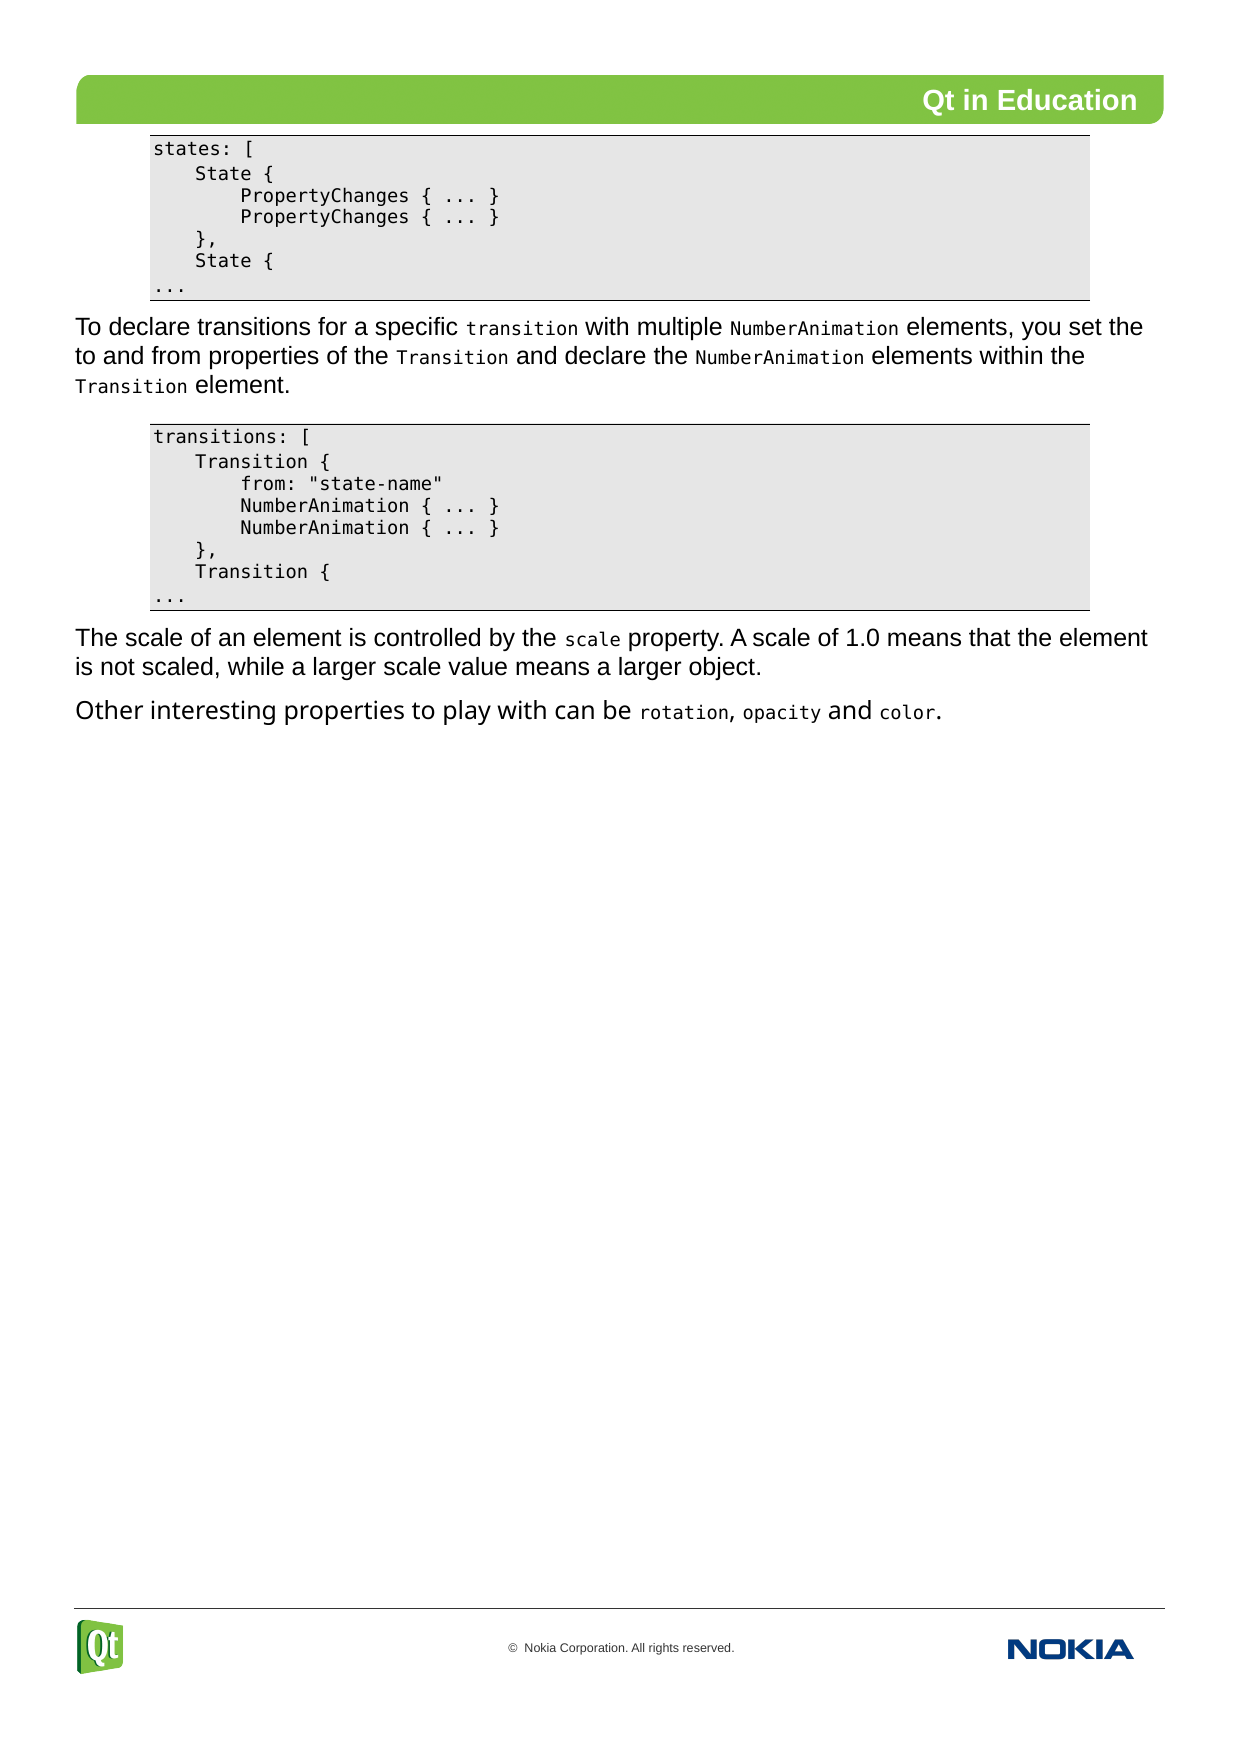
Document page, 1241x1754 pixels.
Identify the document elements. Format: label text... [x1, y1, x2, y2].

text State { [150, 163, 1090, 185]
picture [73, 1615, 127, 1679]
picture [76, 75, 1164, 124]
text }, [150, 539, 1090, 561]
text PropertyChanges { ... } [150, 207, 1090, 228]
text ... [150, 583, 1090, 610]
text NumberAnimation { ... } [150, 495, 1090, 517]
text NumberAnimation { ... } [150, 517, 1090, 539]
text ... [150, 272, 1090, 300]
text Other interesting properties to play with can be rotation, opacity and color. [75, 693, 1165, 727]
text states: [ [150, 136, 1090, 163]
text transitions: [ [150, 425, 1090, 451]
text Transition { [150, 561, 1090, 583]
text }, [150, 228, 1090, 250]
text PropertyChanges { ... } [150, 185, 1090, 207]
text from: "state-name" [150, 473, 1090, 495]
text State { [150, 250, 1090, 272]
text The scale of an element is controlled by the scale property. A scale of 1.0 means that the element is not scaled, while a larger scale value means a larger object. [75, 623, 1165, 680]
text To declare transitions for a specific transition with multiple NumberAnimation elements, you set the to and from properties of the Transition and declare the NumberAnimation elements within the Transition element. [75, 312, 1165, 399]
text Transition { [150, 451, 1090, 473]
picture [978, 1610, 1164, 1688]
